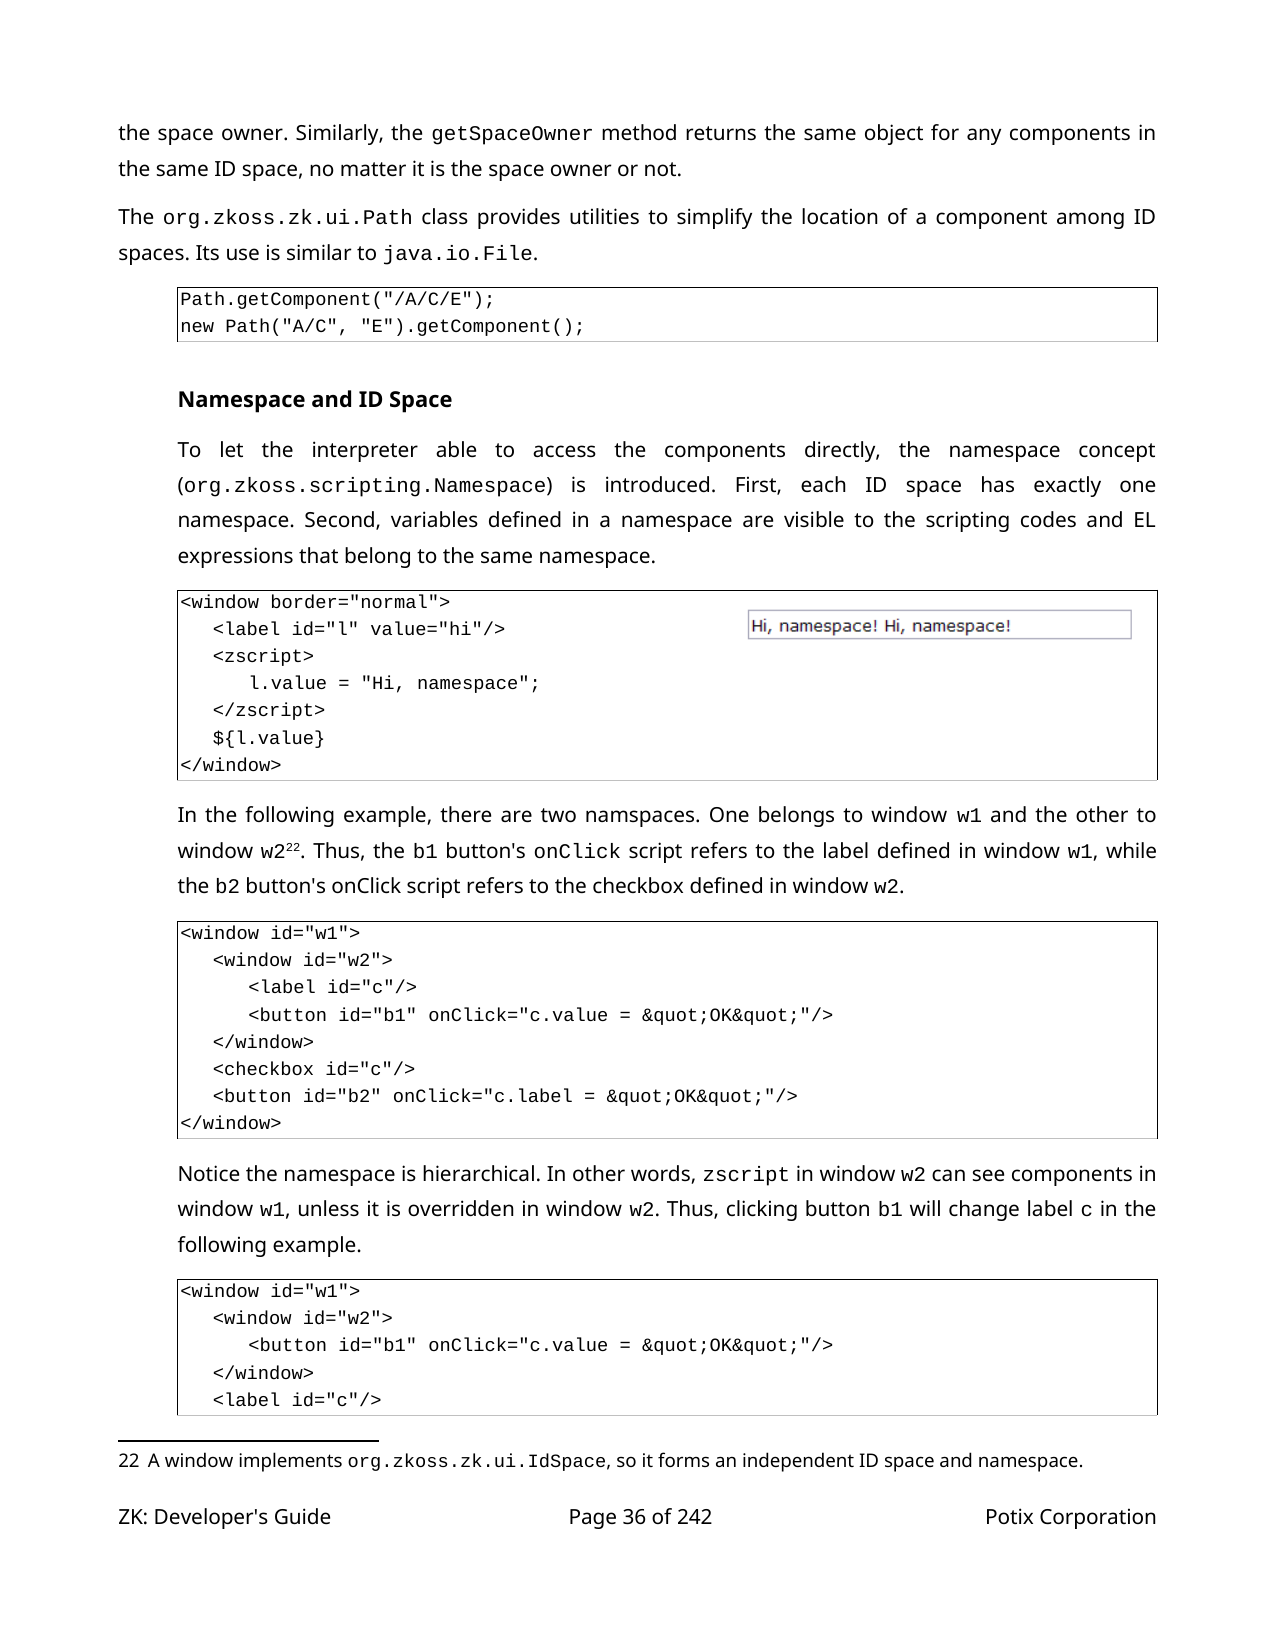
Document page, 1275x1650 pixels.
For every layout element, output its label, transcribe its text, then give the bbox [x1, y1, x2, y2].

text <label id="c"/> [178, 1388, 1157, 1415]
text <zscript> [178, 644, 1157, 668]
picture [743, 606, 1137, 642]
text new Path("A/C", "E").getComponent(); [178, 314, 1157, 341]
text l.value = "Hi, namespace"; [178, 671, 1157, 695]
text <window id="w1"> [178, 1280, 1157, 1303]
text <window id="w1"> [178, 922, 1157, 945]
text </window> [178, 753, 1157, 780]
text A window implements org.zkoss.zk.ui.IdSpace, so it forms an independent ID space and namespace. [118, 1447, 1157, 1473]
text <button id="b1" onClick="c.value = &quot;OK&quot;"/> [178, 1002, 1157, 1027]
text the space owner. Similarly, the getSpaceOwner method returns the same object for any components in the same ID space, no matter it is the space owner or not. [118, 118, 1157, 182]
text <label id="l" value="hi"/> [178, 617, 743, 641]
text The org.zkoss.zk.ui.Path class provides utilities to simplify the location of a component among ID spaces. Its use is similar to java.io.File. [118, 202, 1157, 267]
text </zscript> [178, 698, 1157, 723]
text Notice the namespace is hierarchical. In other words, zscript in window w2 can see components in window w1, unless it is overridden in window w2. Thus, clicking button b1 will change label c in the following example. [177, 1159, 1157, 1258]
text <button id="b2" onClick="c.label = &quot;OK&quot;"/> [178, 1084, 1157, 1108]
text <window id="w2"> [178, 948, 1157, 972]
text <window border="normal"> [178, 591, 1157, 614]
text To let the interpreter able to access the components directly, the namespace concept (org.zkoss.scripting.Namespace) is introduced. First, each ID space has exactly one namespace. Second, variables defined in a namespace are visible to the scripting codes and EL expressions that belong to the same namespace. [177, 435, 1157, 569]
subtitle Namespace and ID Space [177, 384, 1157, 414]
text Path.getComponent("/A/C/E"); [178, 288, 1157, 311]
text </window> [178, 1029, 1157, 1054]
text </window> [178, 1111, 1157, 1138]
text <checkbox id="c"/> [178, 1057, 1157, 1081]
text ${l.value} [178, 726, 1157, 750]
text <button id="b1" onClick="c.value = &quot;OK&quot;"/> [178, 1333, 1157, 1358]
text </window> [178, 1361, 1157, 1385]
text <window id="w2"> [178, 1306, 1157, 1330]
text <label id="c"/> [178, 975, 1157, 999]
text In the following example, there are two namspaces. One belongs to window w1 and the other to window w2. Thus, the b1 button's onClick script refers to the label defined in window w1, while the b2 button's onClick script refers to the checkbox defined in window w2. [177, 801, 1157, 900]
